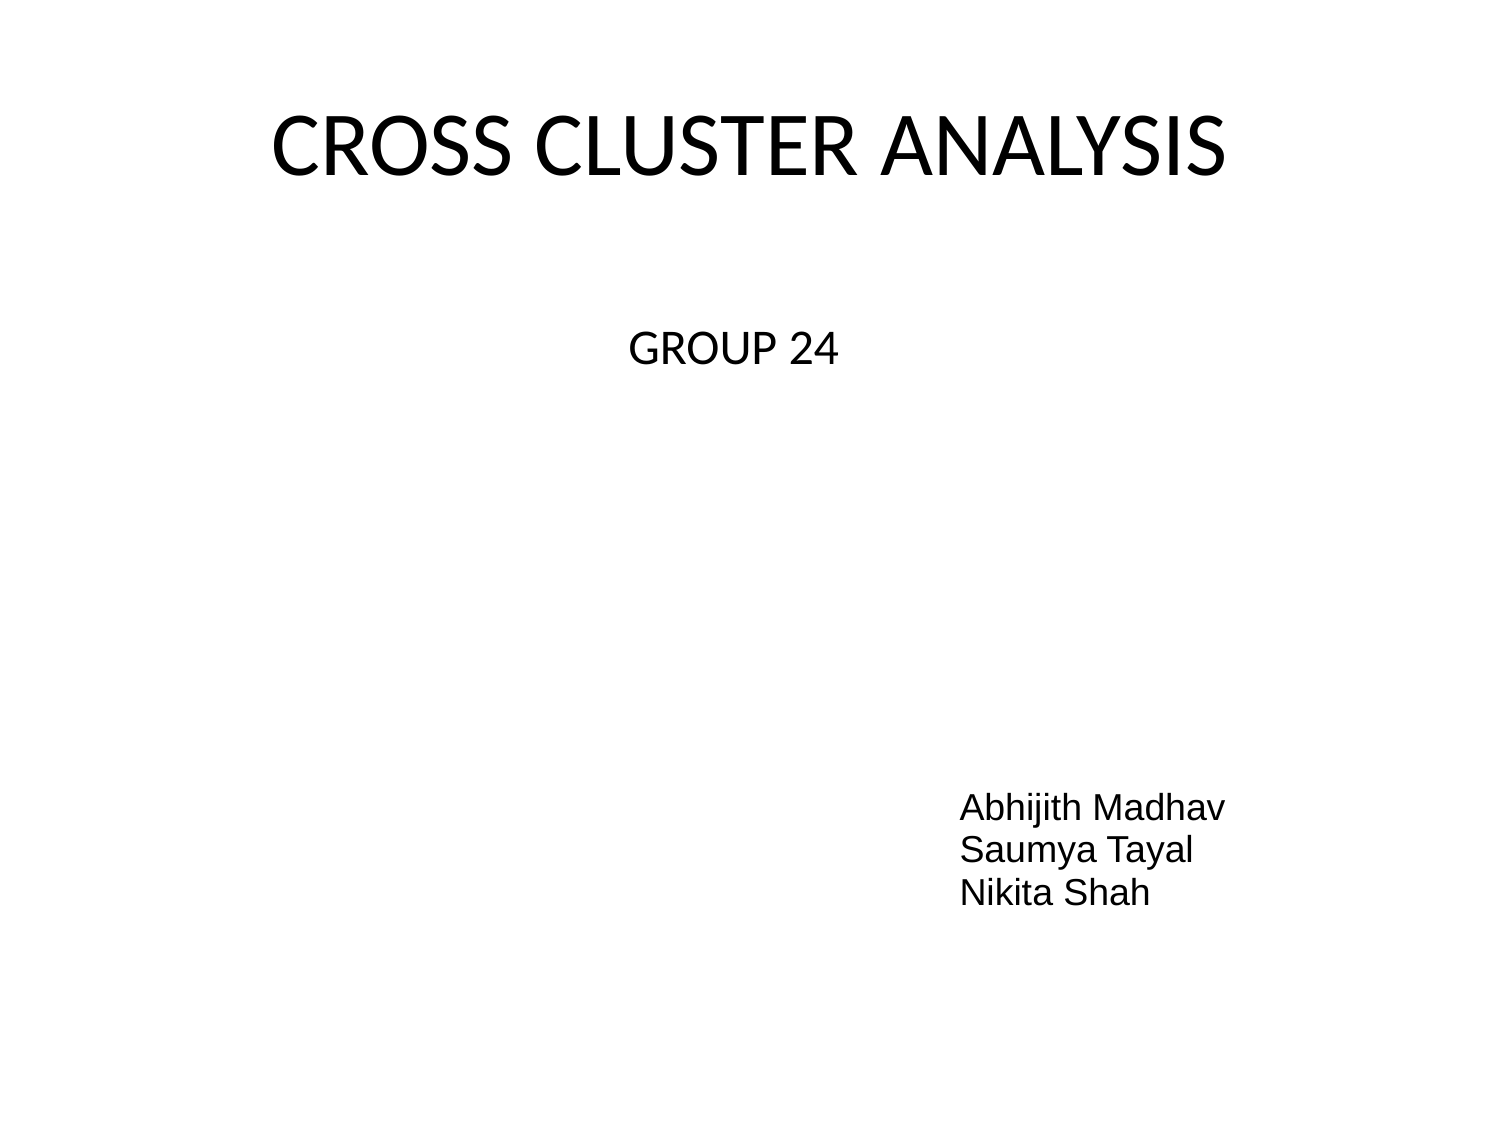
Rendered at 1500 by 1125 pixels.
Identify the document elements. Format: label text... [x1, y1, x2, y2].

text_box Abhijith Madhav Saumya Tayal Nikita Shah [944, 779, 1425, 921]
text_box GROUP 24 [613, 306, 934, 382]
title CROSS CLUSTER ANALYSIS [75, 45, 1425, 233]
